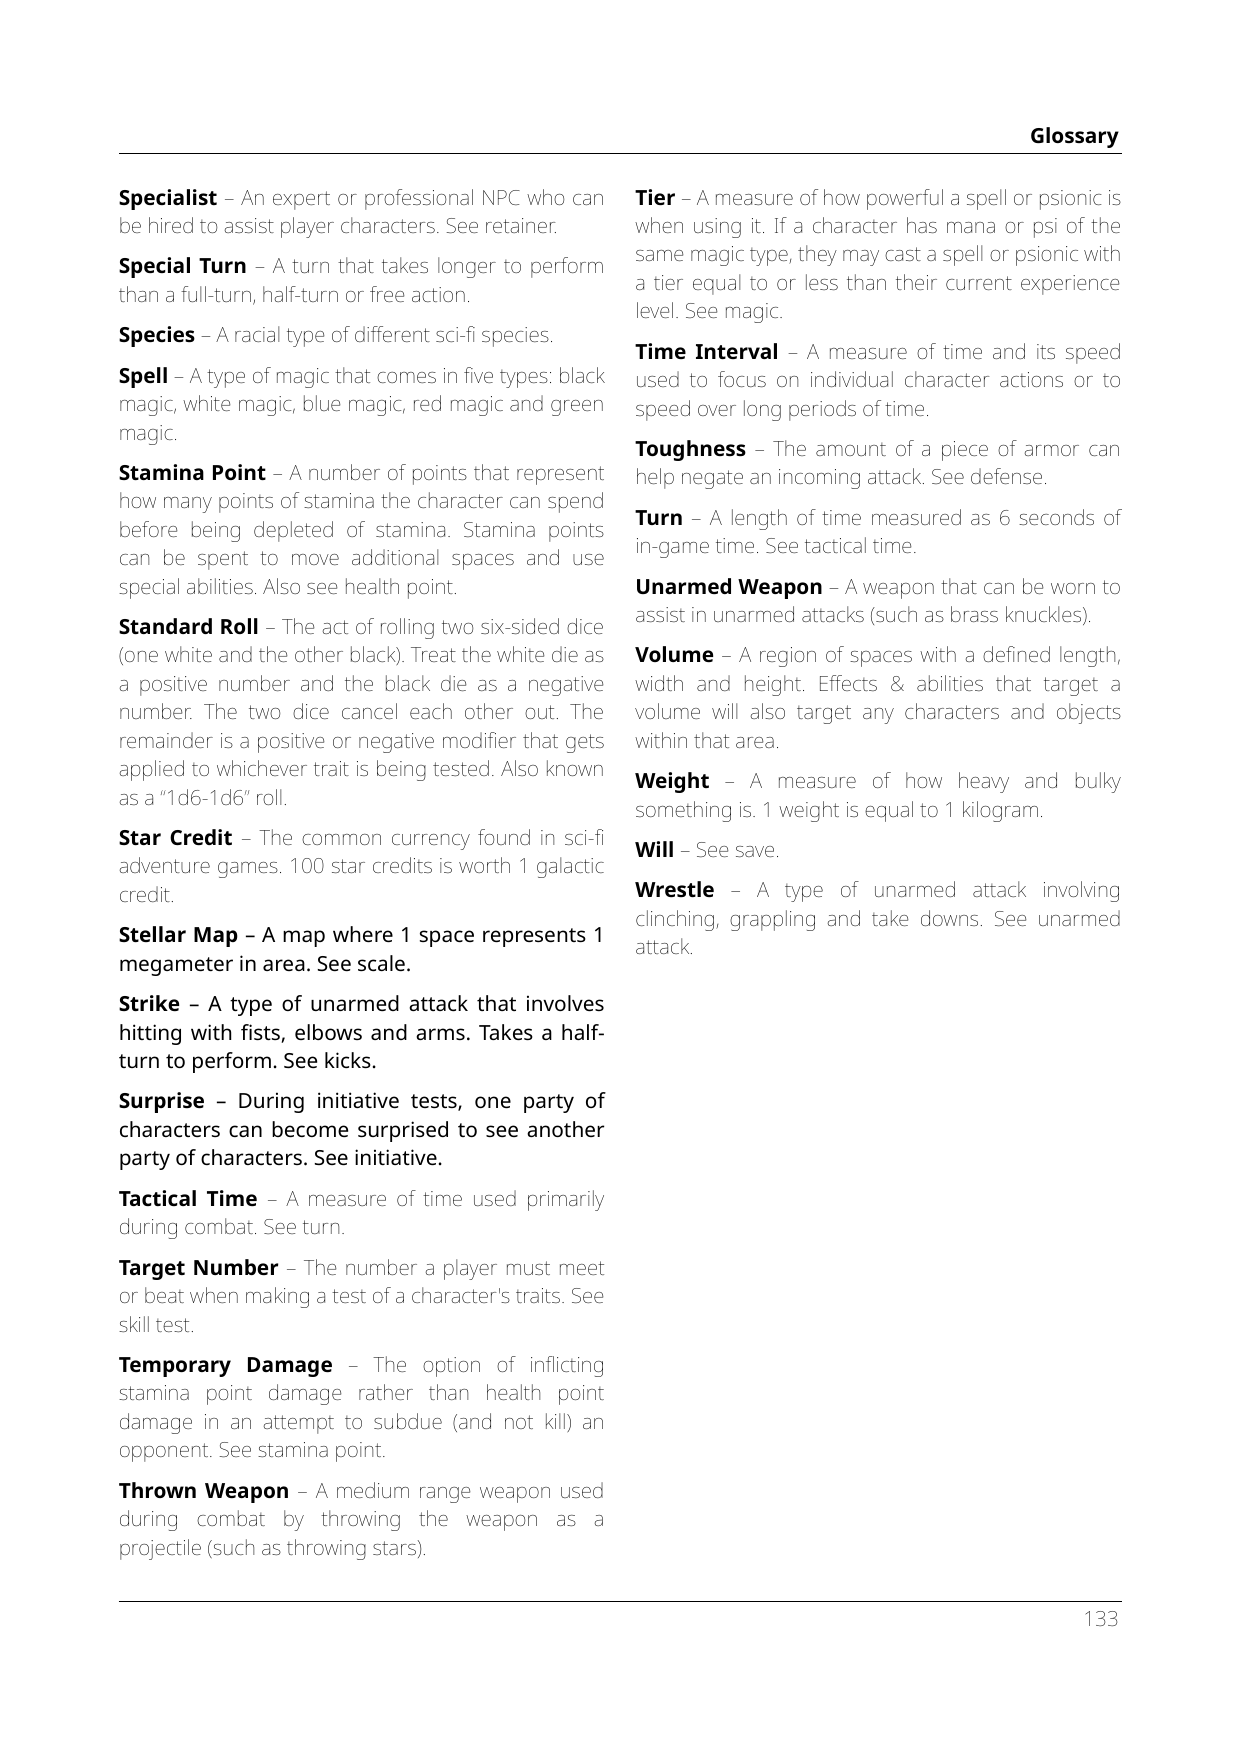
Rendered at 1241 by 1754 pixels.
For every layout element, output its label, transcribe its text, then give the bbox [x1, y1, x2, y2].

text Stellar Map – A map where 1 space represents 1 megameter in area. See scale. [118, 921, 605, 977]
text Target Number – The number a player must meet or beat when making a test of a character's traits. See skill test. [118, 1253, 605, 1338]
text Star Credit – The common currency found in sci-fi adventure games. 100 star credits is worth 1 galactic credit. [118, 823, 605, 908]
text Time Interval – A measure of time and its speed used to focus on individual character actions or to speed over long periods of time. [635, 337, 1122, 422]
text Toughness – The amount of a piece of armor can help negate an incoming attack. See defense. [635, 434, 1122, 491]
text Surprise – During initiative tests, one party of characters can become surprised to see another party of characters. See initiative. [118, 1087, 605, 1172]
text Temporary Damage – The option of inflicting stamina point damage rather than health point damage in an attempt to subdue (and not kill) an opponent. See stamina point. [118, 1350, 605, 1464]
text Strike – A type of unarmed attack that involves hitting with fists, elbows and arms. Takes a half-turn to perform. See kicks. [118, 989, 605, 1075]
text Tactical Time – A measure of time used primarily during combat. See turn. [118, 1184, 605, 1241]
text Will – See save. [635, 835, 1122, 864]
text Specialist – An expert or professional NPC who can be hired to assist player characters. See retainer. [118, 183, 605, 239]
text Turn – A length of time measured as 6 seconds of in-game time. See tactical time. [635, 503, 1122, 560]
text Spell – A type of magic that comes in five types: black magic, white magic, blue magic, red magic and green magic. [118, 361, 605, 446]
text Special Turn – A turn that takes longer to perform than a full-turn, half-turn or free action. [118, 251, 605, 308]
text Tier – A measure of how powerful a spell or psionic is when using it. If a character has mana or psi of the same magic type, they may cast a spell or psionic with a tier equal to or less than their current experience level. See magic. [635, 183, 1122, 325]
text Weight – A measure of how heavy and bulky something is. 1 weight is equal to 1 kilogram. [635, 766, 1122, 823]
text Standard Roll – The act of rolling two six-sided dice (one white and the other black). Treat the white die as a positive number and the black die as a negative number. The two dice cancel each other out. The remainder is a positive or negative modifier that gets applied to whichever trait is being tested. Also known as a “1d6-1d6” roll. [118, 612, 605, 811]
text Wrestle – A type of unarmed attack involving clinching, grappling and take downs. See unarmed attack. [635, 876, 1122, 961]
text Thrown Weapon – A medium range weapon used during combat by throwing the weapon as a projectile (such as throwing stars). [118, 1476, 605, 1561]
text Volume – A region of spaces with a defined length, width and height. Effects & abilities that target a volume will also target any characters and objects within that area. [635, 641, 1122, 754]
text Species – A racial type of different sci-fi species. [118, 320, 605, 349]
text Unarmed Weapon – A weapon that can be worn to assist in unarmed attacks (such as brass knuckles). [635, 572, 1122, 629]
text Stamina Point – A number of points that represent how many points of stamina the character can spend before being depleted of stamina. Stamina points can be spent to move additional spaces and use special abilities. Also see health point. [118, 458, 605, 600]
